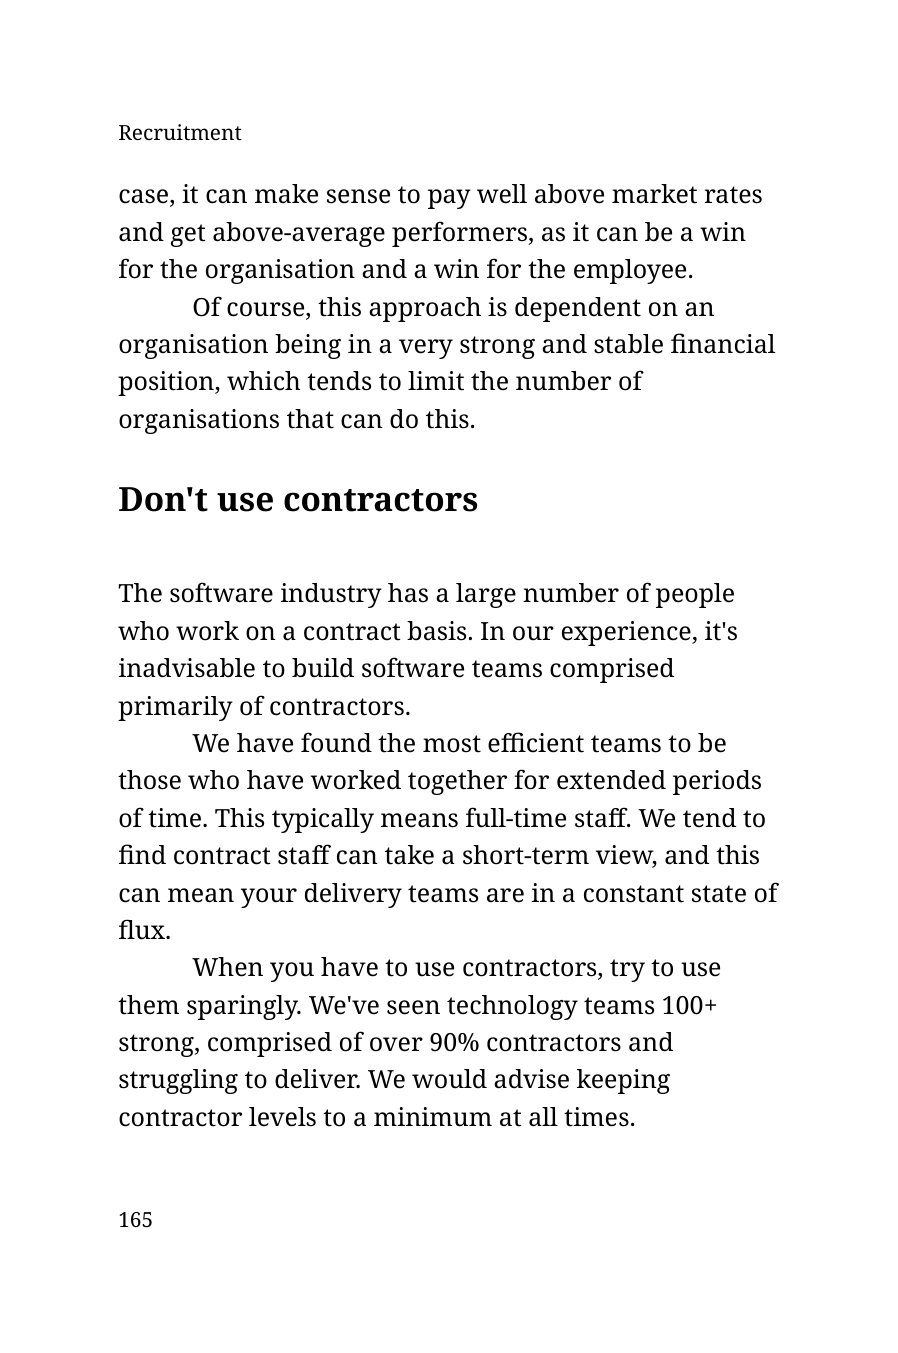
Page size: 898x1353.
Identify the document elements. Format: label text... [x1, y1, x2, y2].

subtitle Don't use contractors [118, 476, 779, 522]
text The software industry has a large number of people who work on a contract basis. In our experience, it's inadvisable to build software teams comprised primarily of contractors. [118, 576, 779, 722]
text When you have to use contractors, try to use them sparingly. We've seen technology teams 100+ strong, comprised of over 90% contractors and struggling to deliver. We would advise keeping contractor levels to a minimum at all times. [118, 950, 779, 1134]
text case, it can make sense to pay well above market rates and get above-average performers, as it can be a win for the organisation and a win for the employee. [118, 177, 779, 286]
text Of course, this approach is dependent on an organisation being in a very strong and stable financial position, which tends to limit the number of organisations that can do this. [118, 289, 779, 436]
text We have found the most efficient teams to be those who have worked together for extended periods of time. This typically means full-time staff. We tend to find contract staff can take a short-term view, and this can mean your delivery teams are in a constant state of flux. [118, 726, 779, 947]
